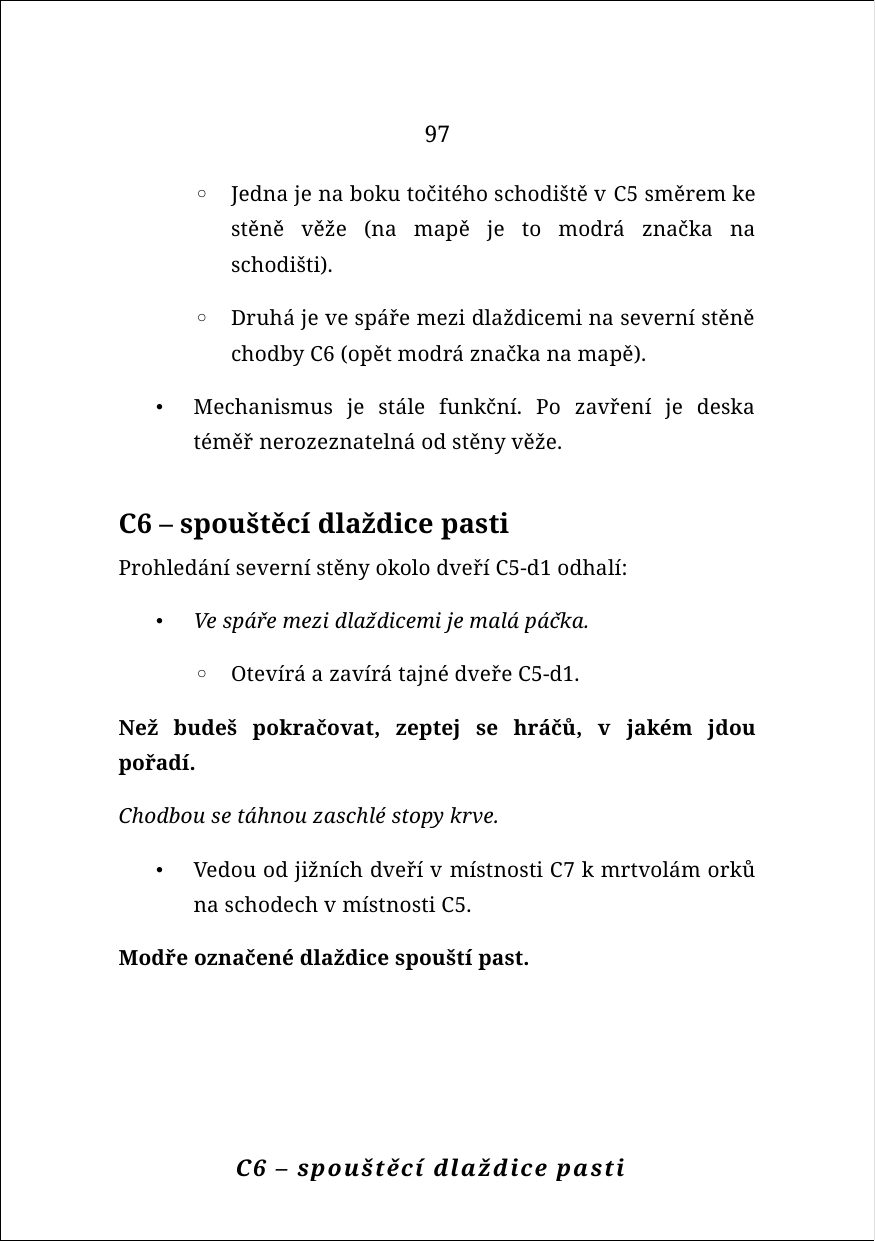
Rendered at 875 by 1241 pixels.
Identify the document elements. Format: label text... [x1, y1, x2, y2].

list Otevírá a⁠ zavírá tajné dveře C5-d1. [193, 659, 756, 688]
list Druhá je ve spáře mezi dlaždicemi na severní stěně chodby C6 (opět modrá značka na mapě). [193, 303, 756, 367]
list Mechanismus je stále funkční. Po zavření je deska téměř nerozeznatelná od stěny věže. [156, 392, 756, 456]
text Než budeš pokračovat, zeptej se hráčů, v⁠ jakém jdou pořadí. [118, 713, 756, 777]
text Chodbou se táhnou zaschlé stopy krve. [118, 801, 756, 830]
list Vedou od jižních dveří v⁠ místnosti C7 k⁠ mrtvolám orků na schodech v⁠ místnosti C5. [156, 855, 756, 919]
subtitle C6 – spouštěcí dlaždice pasti [118, 504, 756, 541]
text Prohledání severní stěny okolo dveří C5-d1 odhalí: [118, 553, 756, 581]
list Jedna je na boku točitého schodiště v⁠ C5 směrem ke stěně věže (na mapě je to modrá značka na schodišti). [193, 179, 756, 278]
list Ve spáře mezi dlaždicemi je malá páčka. [156, 606, 756, 635]
text Modře označené dlaždice spouští past. [118, 943, 756, 972]
